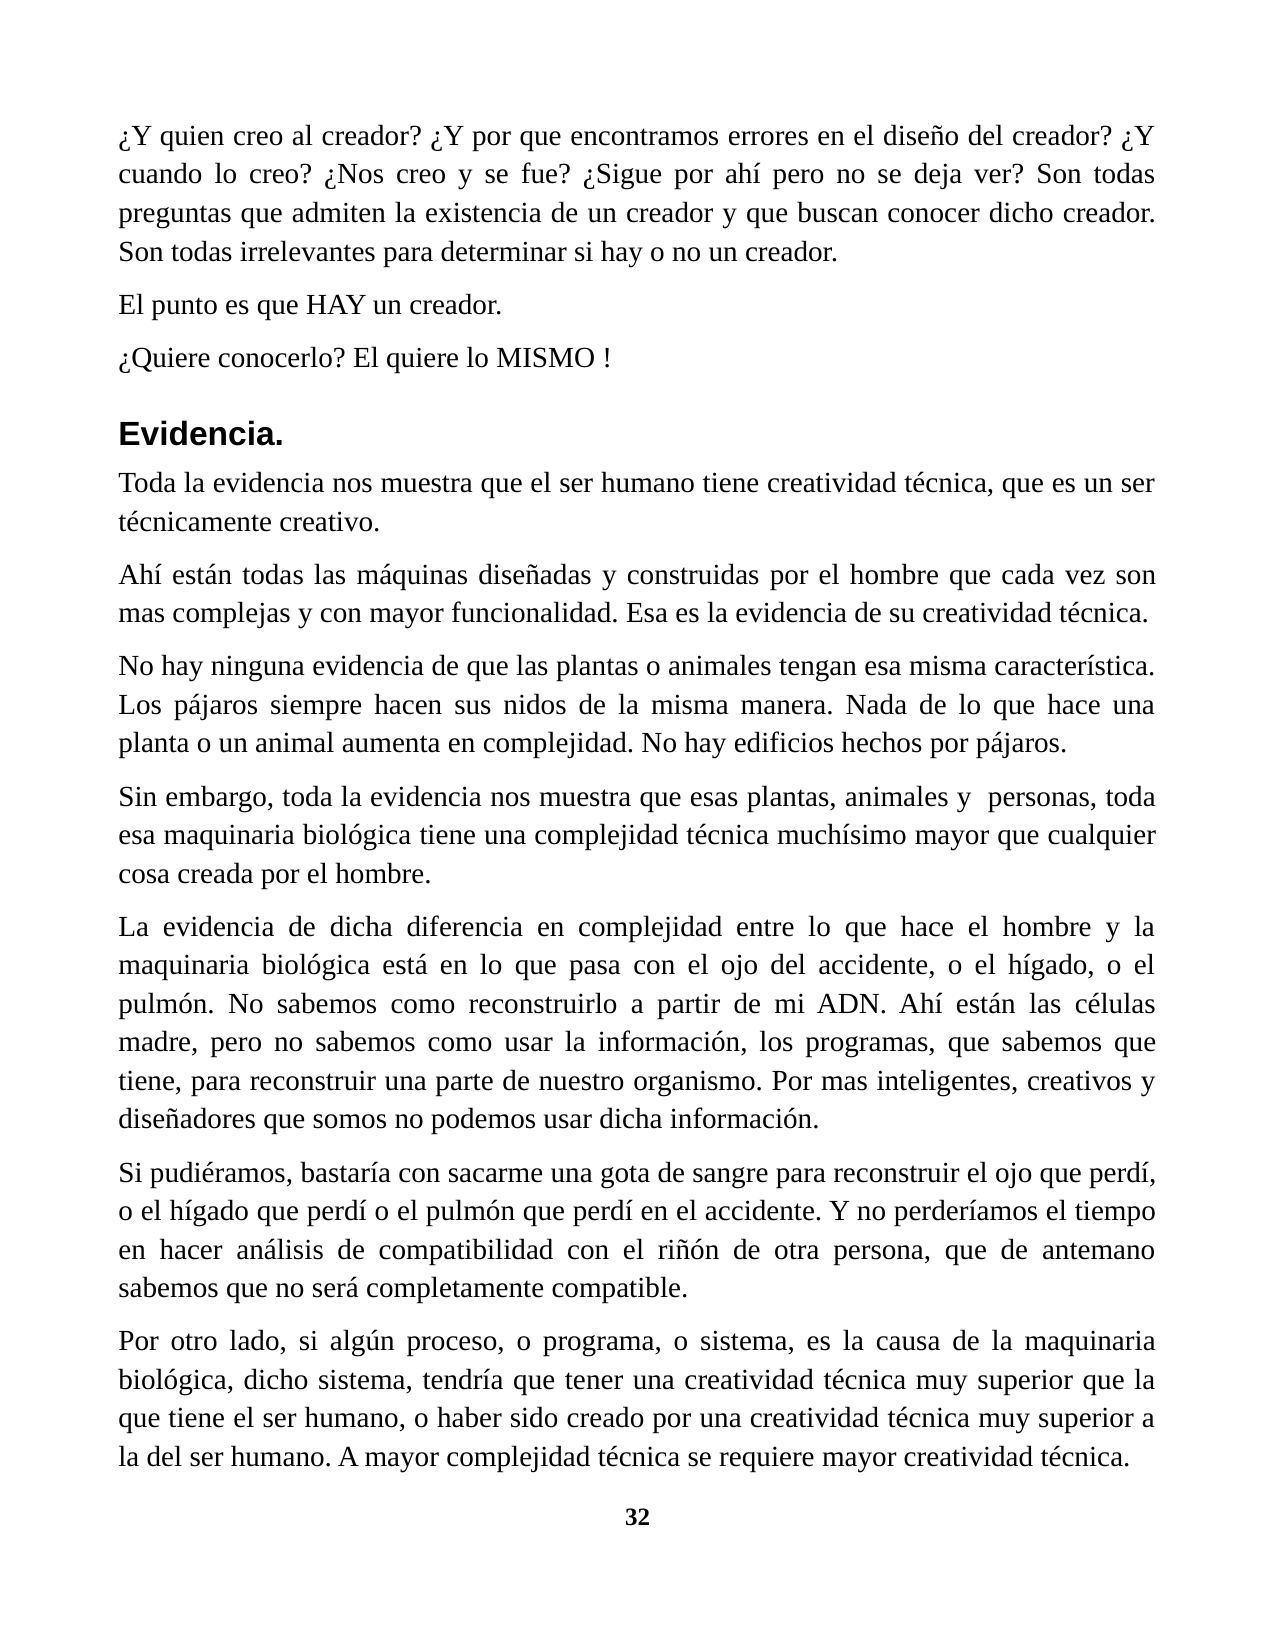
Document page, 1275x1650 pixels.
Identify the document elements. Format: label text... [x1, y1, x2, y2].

subtitle Evidencia. [118, 414, 1157, 453]
text Ahí están todas las máquinas diseñadas y construidas por el hombre que cada vez son mas complejas y con mayor funcionalidad. Esa es la evidencia de su creatividad técnica. [118, 557, 1157, 629]
text ¿Y quien creo al creador? ¿Y por que encontramos errores en el diseño del creador? ¿Y cuando lo creo? ¿Nos creo y se fue? ¿Sigue por ahí pero no se deja ver? Son todas preguntas que admiten la existencia de un creador y que buscan conocer dicho creador. Son todas irrelevantes para determinar si hay o no un creador. [118, 118, 1157, 267]
text El punto es que HAY un creador. [118, 287, 1157, 320]
text Sin embargo, toda la evidencia nos muestra que esas plantas, animales y personas, toda esa maquinaria biológica tiene una complejidad técnica muchísimo mayor que cualquier cosa creada por el hombre. [118, 779, 1157, 889]
text ¿Quiere conocerlo? El quiere lo MISMO ! [118, 340, 1157, 373]
text No hay ninguna evidencia de que las plantas o animales tengan esa misma característica. Los pájaros siempre hacen sus nidos de la misma manera. Nada de lo que hace una planta o un animal aumenta en complejidad. No hay edificios hechos por pájaros. [118, 648, 1157, 759]
text Si pudiéramos, bastaría con sacarme una gota de sangre para reconstruir el ojo que perdí, o el hígado que perdí o el pulmón que perdí en el accidente. Y no perderíamos el tiempo en hacer análisis de compatibilidad con el riñón de otra persona, que de antemano sabemos que no será completamente compatible. [118, 1155, 1157, 1304]
text La evidencia de dicha diferencia en complejidad entre lo que hace el hombre y la maquinaria biológica está en lo que pasa con el ojo del accidente, o el hígado, o el pulmón. No sabemos como reconstruirlo a partir de mi ADN. Ahí están las células madre, pero no sabemos como usar la información, los programas, que sabemos que tiene, para reconstruir una parte de nuestro organismo. Por mas inteligentes, creativos y diseñadores que somos no podemos usar dicha información. [118, 909, 1157, 1135]
text Toda la evidencia nos muestra que el ser humano tiene creatividad técnica, que es un ser técnicamente creativo. [118, 465, 1157, 537]
text Por otro lado, si algún proceso, o programa, o sistema, es la causa de la maquinaria biológica, dicho sistema, tendría que tener una creatividad técnica muy superior que la que tiene el ser humano, o haber sido creado por una creatividad técnica muy superior a la del ser humano. A mayor complejidad técnica se requiere mayor creatividad técnica. [118, 1323, 1157, 1473]
